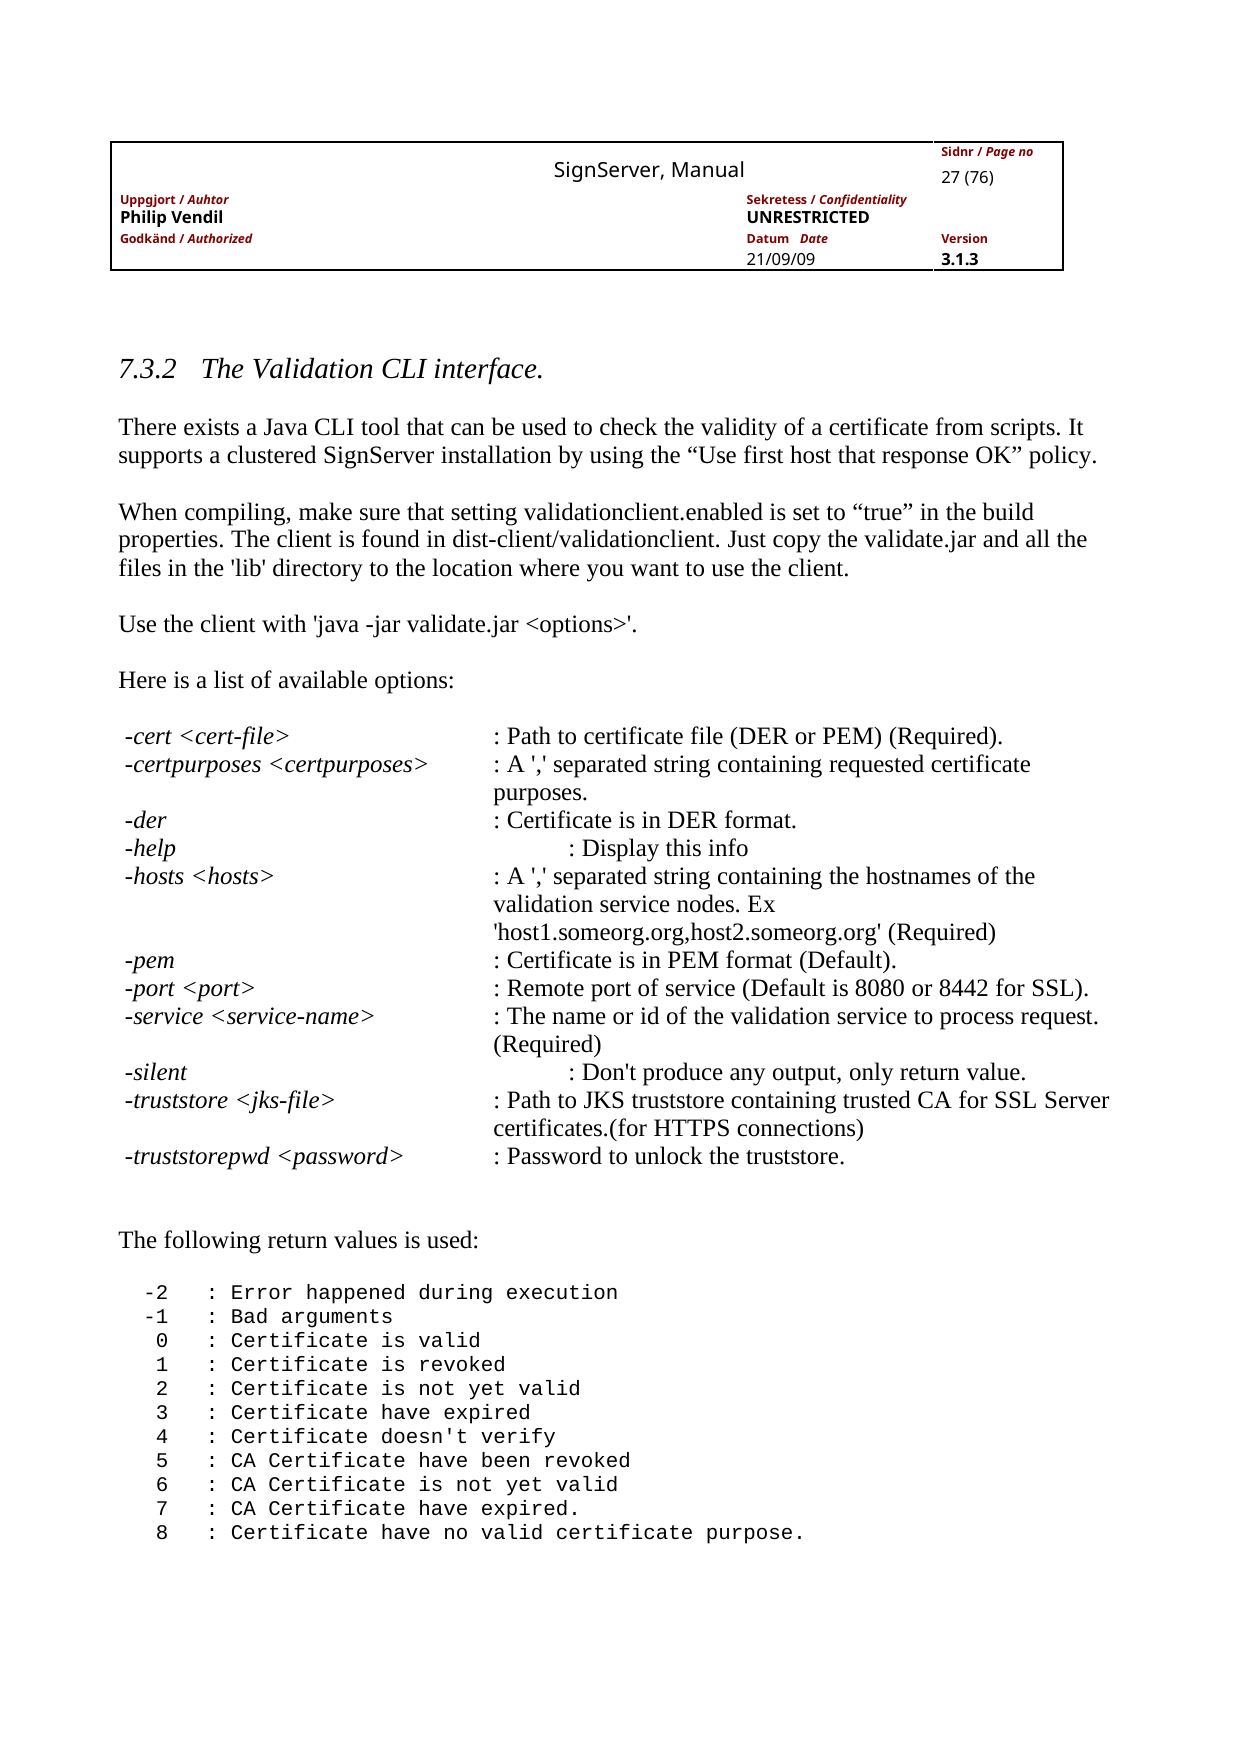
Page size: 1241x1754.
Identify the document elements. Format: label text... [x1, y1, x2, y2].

text There exists a Java CLI tool that can be used to check the validity of a certificate from scripts. It supports a clustered SignServer installation by using the “Use first host that response OK” policy. [118, 413, 1122, 469]
text -silent : Don't produce any output, only return value. [118, 1058, 1122, 1086]
text 1 : Certificate is revoked [118, 1354, 1122, 1378]
text -1 : Bad arguments [118, 1306, 1122, 1330]
text -port <port> : Remote port of service (Default is 8080 or 8442 for SSL). [118, 974, 1122, 1002]
text -cert <cert-file> : Path to certificate file (DER or PEM) (Required). [118, 722, 1122, 749]
text -truststorepwd <password> : Password to unlock the truststore. [118, 1142, 1122, 1170]
text -help : Display this info [118, 834, 1122, 862]
text Use the client with 'java -jar validate.jar <options>'. [118, 609, 1122, 637]
text -hosts <hosts> : A ',' separated string containing the hostnames of the validation service nodes. Ex 'host1.someorg.org,host2.someorg.org' (Required) [118, 862, 1122, 946]
text -certpurposes <certpurposes> : A ',' separated string containing requested certificate purposes. [118, 749, 1122, 806]
text -2 : Error happened during execution [118, 1282, 1122, 1306]
text 6 : CA Certificate is not yet valid [118, 1474, 1122, 1498]
text -truststore <jks-file> : Path to JKS truststore containing trusted CA for SSL Server certificates.(for HTTPS connections) [118, 1086, 1122, 1142]
text 8 : Certificate have no valid certificate purpose. [118, 1522, 1122, 1546]
text 5 : CA Certificate have been revoked [118, 1450, 1122, 1474]
text 7 : CA Certificate have expired. [118, 1498, 1122, 1522]
text -der : Certificate is in DER format. [118, 806, 1122, 834]
text 0 : Certificate is valid [118, 1330, 1122, 1354]
text -service <service-name> : The name or id of the validation service to process request. (Required) [118, 1002, 1122, 1058]
text 3 : Certificate have expired [118, 1402, 1122, 1426]
subtitle The Validation CLI interface. [118, 353, 1122, 385]
text Here is a list of available options: [118, 666, 1122, 693]
text When compiling, make sure that setting validationclient.enabled is set to “true” in the build properties. The client is found in dist-client/validationclient. Just copy the validate.jar and all the files in the 'lib' directory to the location where you want to use the client. [118, 497, 1122, 581]
text 4 : Certificate doesn't verify [118, 1426, 1122, 1450]
text 2 : Certificate is not yet valid [118, 1378, 1122, 1402]
text The following return values is used: [118, 1226, 1122, 1254]
text -pem : Certificate is in PEM format (Default). [118, 946, 1122, 974]
